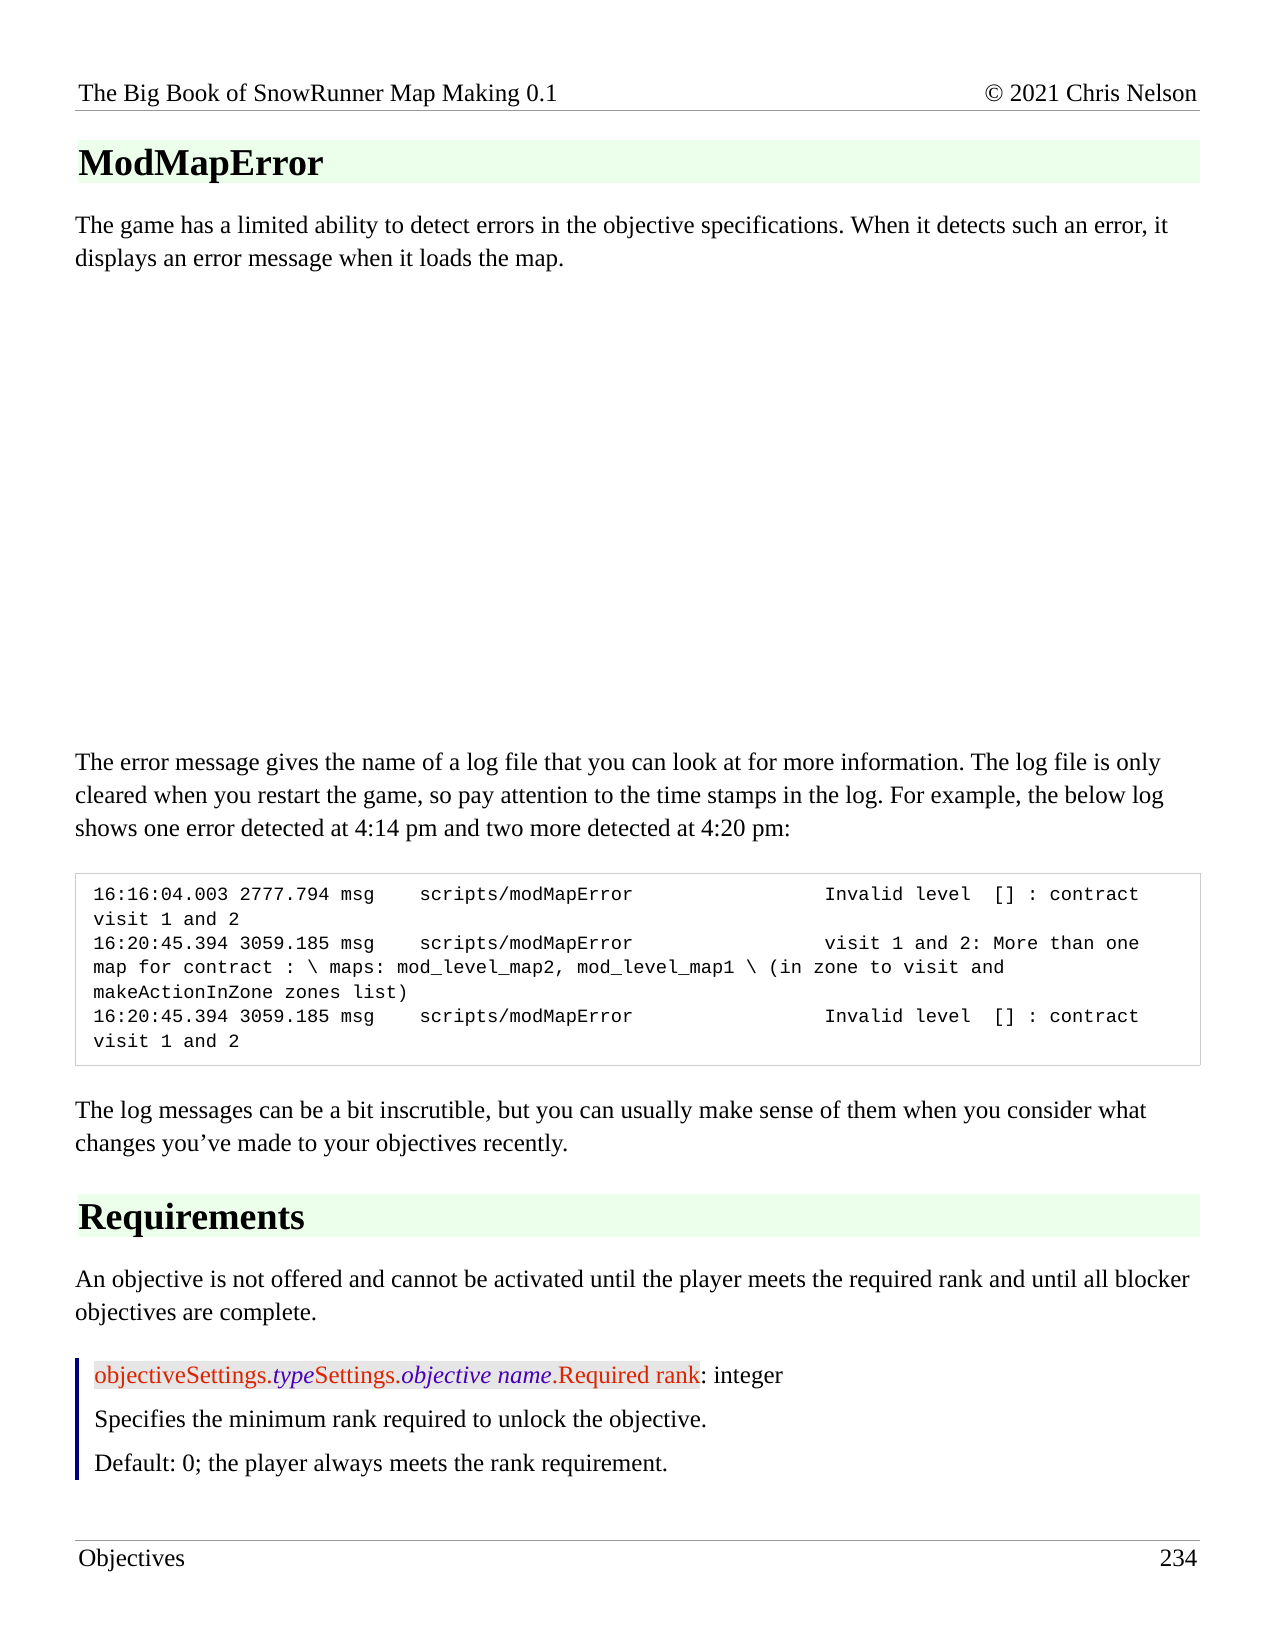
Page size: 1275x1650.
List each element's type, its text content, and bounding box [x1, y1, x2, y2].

text An objective is not offered and cannot be activated until the player meets the required rank and until all blocker objectives are complete. [75, 1264, 1200, 1326]
subtitle ModMapError [78, 140, 1200, 183]
text The log messages can be a bit inscrutible, but you can usually make sense of them when you consider what changes you’ve made to your objectives recently. [75, 1095, 1200, 1157]
text Specifies the minimum rank required to unlock the objective. [79, 1401, 1200, 1433]
text Default: 0; the player always meets the rank requirement. [79, 1445, 1200, 1480]
text 16:20:45.394 3059.185 msg scripts/modMapError Invalid level [] : contract visit 1 and 2 [76, 995, 1200, 1065]
text 16:16:04.003 2777.794 msg scripts/modMapError Invalid level [] : contract visit 1 and 2 [76, 874, 1200, 922]
text The game has a limited ability to detect errors in the objective specifications. When it detects such an error, it displays an error message when it loads the map. [75, 211, 1200, 272]
text 16:20:45.394 3059.185 msg scripts/modMapError visit 1 and 2: More than one map for contract : \ maps: mod_level_map2, mod_level_map1 \ (in zone to visit and makeActionInZone zones list) [76, 922, 1200, 995]
text The error message gives the name of a log file that you can look at for more information. The log file is only cleared when you restart the game, so pay attention to the time stamps in the log. For example, the below log shows one error detected at 4:14 pm and two more detected at 4:20 pm: [75, 747, 1200, 842]
text objectiveSettings.typeSettings.objective name.Required rank: integer [75, 1357, 1200, 1389]
subtitle Requirements [78, 1194, 1200, 1237]
